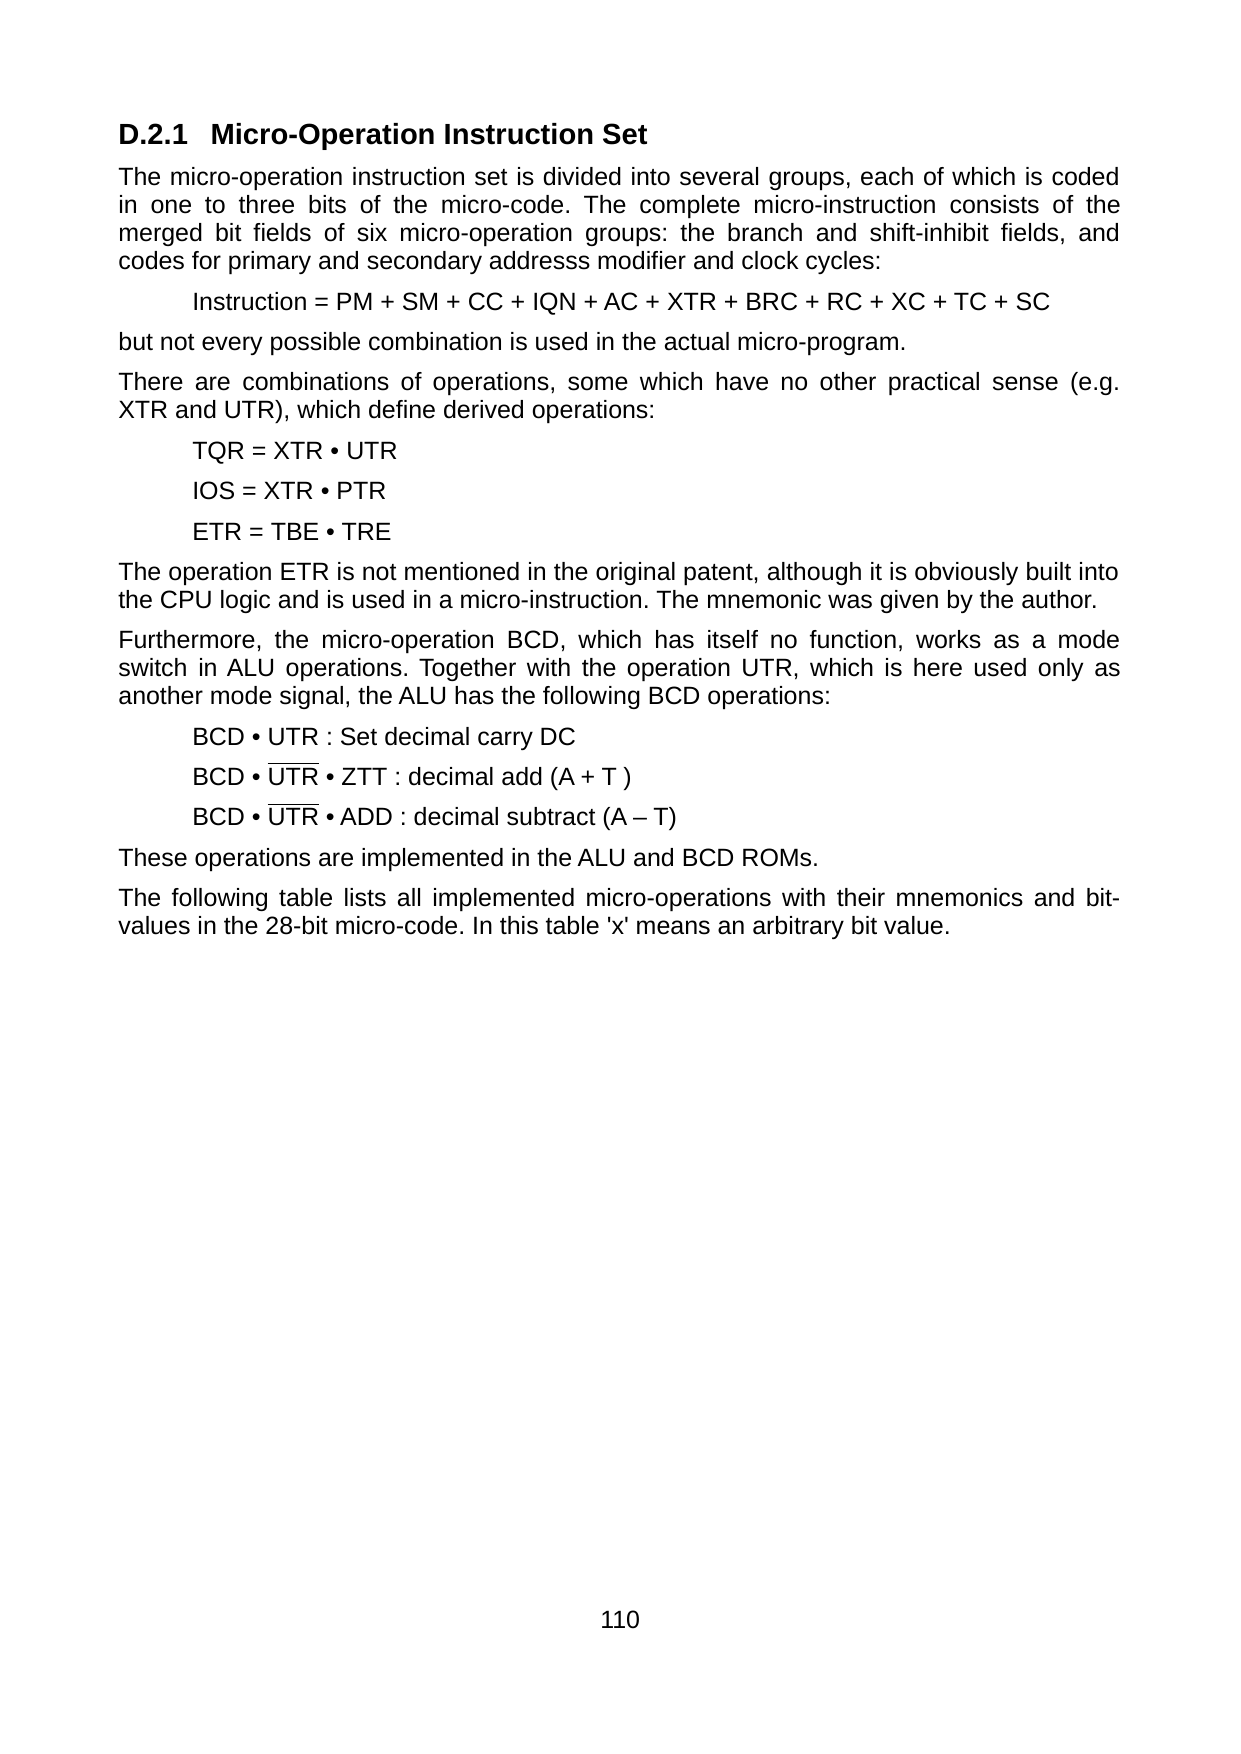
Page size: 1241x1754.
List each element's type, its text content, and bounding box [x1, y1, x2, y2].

text Furthermore, the micro-operation BCD, which has itself no function, works as a mode switch in ALU operations. Together with the operation UTR, which is here used only as another mode signal, the ALU has the following BCD operations: [118, 626, 1122, 710]
text The operation ETR is not mentioned in the original patent, although it is obviously built into the CPU logic and is used in a micro-instruction. The mnemonic was given by the author. [118, 558, 1122, 614]
text BCD • UTR : Set decimal carry DC [118, 722, 1122, 750]
text The micro-operation instruction set is divided into several groups, each of which is coded in one to three bits of the micro-code. The complete micro-instruction consists of the merged bit fields of six micro-operation groups: the branch and shift-inhibit fields, and codes for primary and secondary addresss modifier and clock cycles: [118, 163, 1122, 275]
text There are combinations of operations, some which have no other practical sense (e.g. XTR and UTR), which define derived operations: [118, 368, 1122, 424]
text TQR = XTR • UTR [118, 437, 1122, 464]
subtitle Micro-Operation Instruction Set [118, 118, 1122, 151]
text BCD • UTR • ADD : decimal subtract (A – T) [118, 803, 1122, 831]
text The following table lists all implemented micro-operations with their mnemonics and bit-values in the 28-bit micro-code. In this table 'x' means an arbitrary bit value. [118, 884, 1122, 940]
text Instruction = PM + SM + CC + IQN + AC + XTR + BRC + RC + XC + TC + SC [118, 287, 1122, 315]
text These operations are implemented in the ALU and BCD ROMs. [118, 844, 1122, 872]
text but not every possible combination is used in the actual micro-program. [118, 328, 1122, 356]
text IOS = XTR • PTR [118, 477, 1122, 505]
text BCD • UTR • ZTT : decimal add (A + T ) [118, 763, 1122, 791]
text ETR = TBE • TRE [118, 517, 1122, 545]
